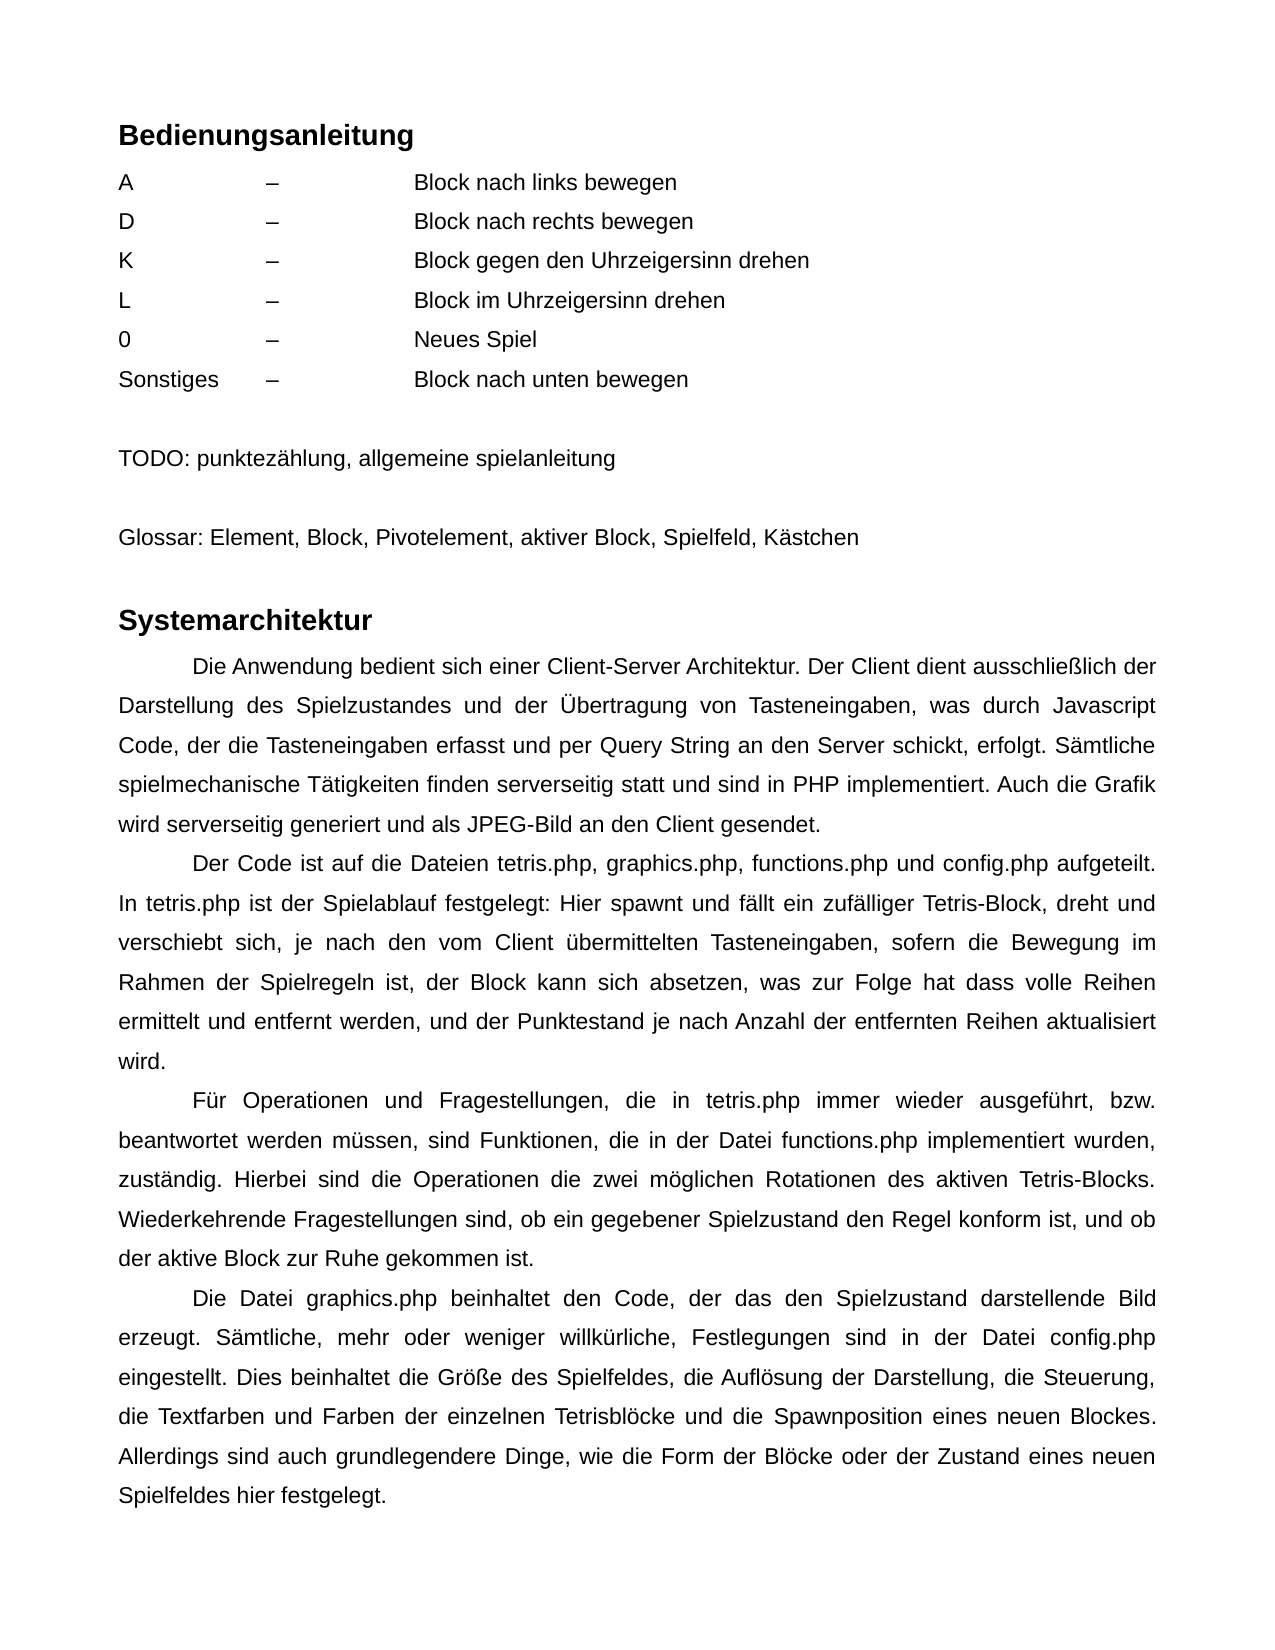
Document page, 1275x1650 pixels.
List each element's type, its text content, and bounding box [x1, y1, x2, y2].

text 0 – Neues Spiel [118, 326, 1157, 353]
text Die Anwendung bedient sich einer Client-Server Architektur. Der Client dient ausschließlich der Darstellung des Spielzustandes und der Übertragung von Tasteneingaben, was durch Javascript Code, der die Tasteneingaben erfasst und per Query String an den Server schickt, erfolgt. Sämtliche spielmechanische Tätigkeiten finden serverseitig statt und sind in PHP implementiert. Auch die Grafik wird serverseitig generiert und als JPEG-Bild an den Client gesendet. [118, 653, 1157, 837]
text Bedienungsanleitung [118, 118, 1157, 152]
text Für Operationen und Fragestellungen, die in tetris.php immer wieder ausgeführt, bzw. beantwortet werden müssen, sind Funktionen, die in der Datei functions.php implementiert wurden, zuständig. Hierbei sind die Operationen die zwei möglichen Rotationen des aktiven Tetris-Blocks. Wiederkehrende Fragestellungen sind, ob ein gegebener Spielzustand den Regel konform ist, und ob der aktive Block zur Ruhe gekommen ist. [118, 1087, 1157, 1272]
text Glossar: Element, Block, Pivotelement, aktiver Block, Spielfeld, Kästchen [118, 524, 1157, 550]
text K – Block gegen den Uhrzeigersinn drehen [118, 247, 1157, 274]
text Systemarchitektur [118, 603, 1157, 636]
text Die Datei graphics.php beinhaltet den Code, der das den Spielzustand darstellende Bild erzeugt. Sämtliche, mehr oder weniger willkürliche, Festlegungen sind in der Datei config.php eingestellt. Dies beinhaltet die Größe des Spielfeldes, die Auflösung der Darstellung, die Steuerung, die Textfarben und Farben der einzelnen Tetrisblöcke und die Spawnposition eines neuen Blockes. Allerdings sind auch grundlegendere Dinge, wie die Form der Blöcke oder der Zustand eines neuen Spielfeldes hier festgelegt. [118, 1285, 1157, 1508]
text A – Block nach links bewegen [118, 168, 1157, 195]
text D – Block nach rechts bewegen [118, 208, 1157, 234]
text L – Block im Uhrzeigersinn drehen [118, 287, 1157, 313]
text TODO: punktezählung, allgemeine spielanleitung [118, 445, 1157, 471]
text Der Code ist auf die Dateien tetris.php, graphics.php, functions.php und config.php aufgeteilt. In tetris.php ist der Spielablauf festgelegt: Hier spawnt und fällt ein zufälliger Tetris-Block, dreht und verschiebt sich, je nach den vom Client übermittelten Tasteneingaben, sofern die Bewegung im Rahmen der Spielregeln ist, der Block kann sich absetzen, was zur Folge hat dass volle Reihen ermittelt und entfernt werden, und der Punktestand je nach Anzahl der entfernten Reihen aktualisiert wird. [118, 850, 1157, 1074]
text Sonstiges – Block nach unten bewegen [118, 366, 1157, 392]
